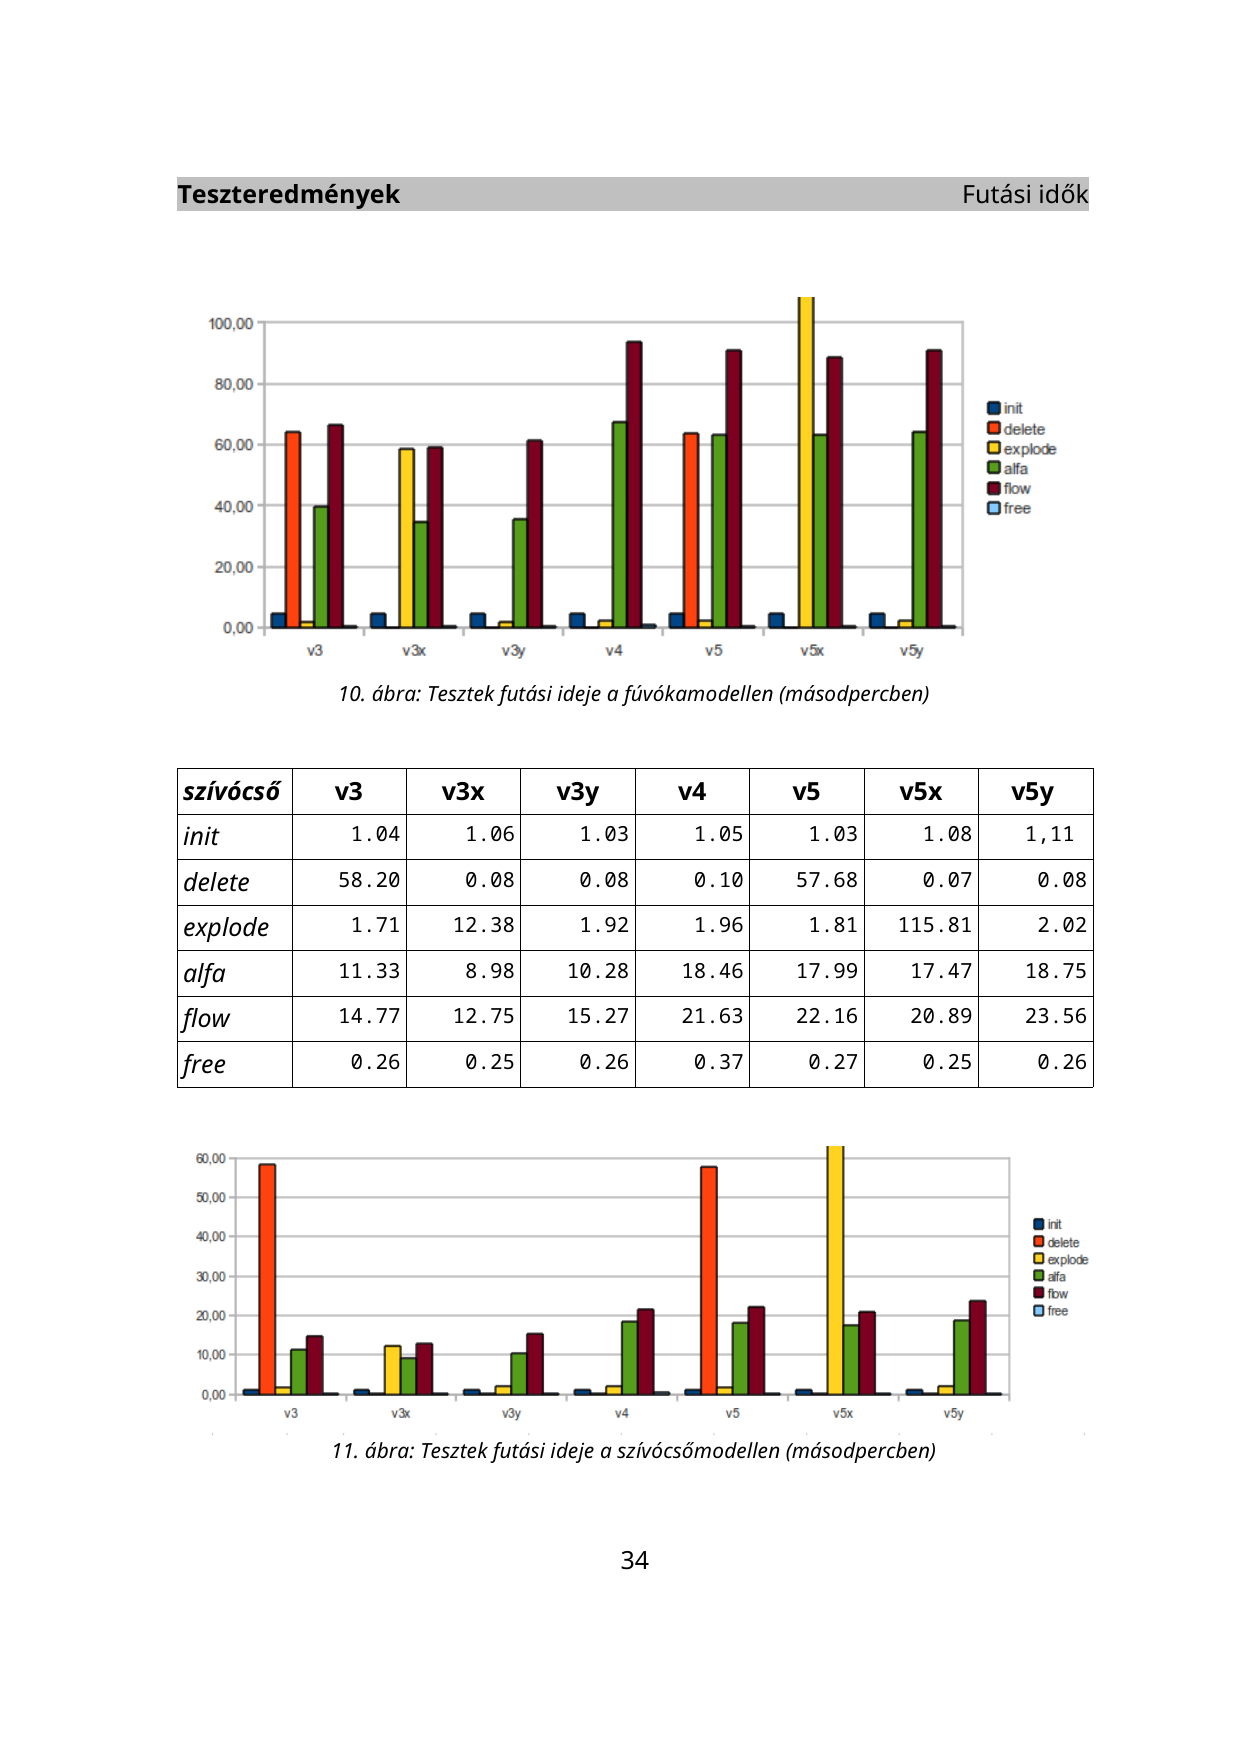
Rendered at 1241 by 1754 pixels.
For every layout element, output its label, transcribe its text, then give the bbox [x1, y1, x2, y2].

table_cell 1,05 [636, 815, 749, 859]
table_header v5x [865, 769, 978, 813]
table_cell 0,26 [521, 1042, 635, 1087]
table_cell 23,56 [979, 997, 1093, 1041]
table_cell flow [178, 997, 292, 1041]
table_cell 21,63 [636, 997, 749, 1041]
table_header v3y [521, 769, 635, 813]
table_cell 1,96 [636, 906, 749, 950]
table_cell 0,08 [521, 860, 635, 904]
table_header v5y [979, 769, 1093, 813]
picture [177, 1146, 1093, 1435]
table_cell delete [178, 860, 292, 904]
table_cell 1,81 [750, 906, 864, 950]
table_cell 0,27 [750, 1042, 864, 1087]
table_cell explode [178, 906, 292, 950]
table_cell 0,08 [979, 860, 1093, 904]
table_cell alfa [178, 951, 292, 996]
picture [195, 297, 1078, 663]
table_cell 0,10 [636, 860, 749, 904]
table_header v5 [750, 769, 864, 813]
table_cell 1,11 [979, 815, 1093, 859]
table_cell 0,07 [865, 860, 978, 904]
table_cell 0,25 [407, 1042, 520, 1087]
table_cell 57,68 [750, 860, 864, 904]
text 10. ábra: Tesztek futási ideje a fúvókamodellen (másodpercben) [179, 672, 1091, 707]
table_header szívócső [178, 769, 292, 813]
table_cell 10,28 [521, 951, 635, 996]
table_cell 0,25 [865, 1042, 978, 1087]
table_cell 58,20 [293, 860, 406, 904]
table_cell 1,71 [293, 906, 406, 950]
table_cell 2,02 [979, 906, 1093, 950]
table_cell 1,04 [293, 815, 406, 859]
table_cell 0,26 [293, 1042, 406, 1087]
table_cell 1,92 [521, 906, 635, 950]
table_cell 14,77 [293, 997, 406, 1041]
table_header v3x [407, 769, 520, 813]
table_cell 18,75 [979, 951, 1093, 996]
table_cell 1,08 [865, 815, 978, 859]
table_cell 1,06 [407, 815, 520, 859]
table_cell init [178, 815, 292, 859]
table_cell 115,81 [865, 906, 978, 950]
table_cell 15,27 [521, 997, 635, 1041]
table_cell 17,47 [865, 951, 978, 996]
table_header v4 [636, 769, 749, 813]
table_cell 17,99 [750, 951, 864, 996]
table_header v3 [293, 769, 406, 813]
table_cell 0,37 [636, 1042, 749, 1087]
table_cell 20,89 [865, 997, 978, 1041]
table_cell 0,26 [979, 1042, 1093, 1087]
table_cell 11,33 [293, 951, 406, 996]
table_cell free [178, 1042, 292, 1087]
table_cell 18,46 [636, 951, 749, 996]
table_cell 1,03 [750, 815, 864, 859]
table_cell 22,16 [750, 997, 864, 1041]
text 11. ábra: Tesztek futási ideje a szívócsőmodellen (másodpercben) [177, 1435, 1093, 1465]
table_cell 1,03 [521, 815, 635, 859]
table_cell 0,08 [407, 860, 520, 904]
table_cell 12,75 [407, 997, 520, 1041]
table_cell 8,98 [407, 951, 520, 996]
table_cell 12,38 [407, 906, 520, 950]
